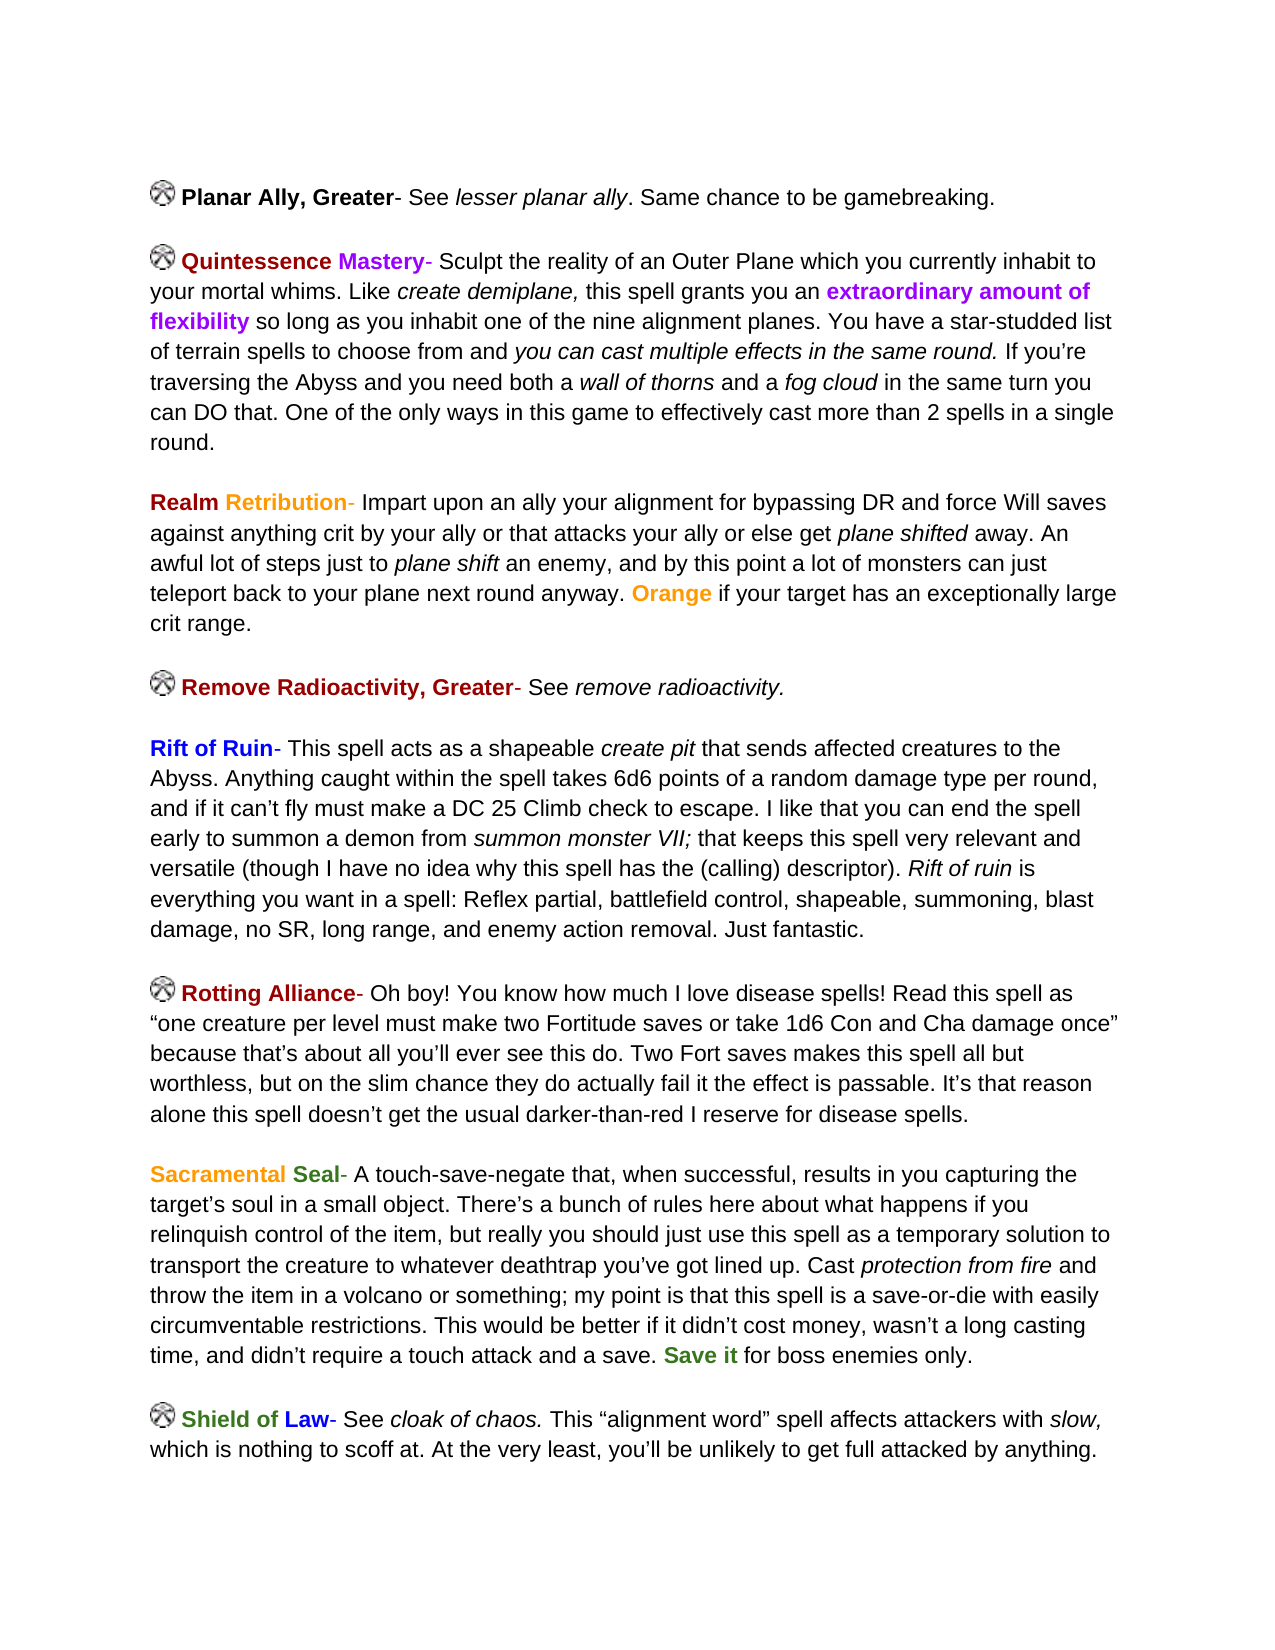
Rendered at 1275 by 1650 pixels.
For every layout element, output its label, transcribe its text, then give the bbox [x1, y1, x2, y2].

text Realm Retribution- Impart upon an ally your alignment for bypassing DR and force Will saves against anything crit by your ally or that attacks your ally or else get plane shifted away. An awful lot of steps just to plane shift an enemy, and by this point a lot of monsters can just teleport back to your plane next round anyway. Orange if your target has an exceptionally large crit range. [150, 489, 1125, 637]
text Sacramental Seal- A touch-save-negate that, when successful, results in you capturing the target’s soul in a small object. There’s a bunch of rules here about what happens if you relinquish control of the item, but really you should just use this spell as a temporary solution to transport the creature to whatever deathtrap you’ve got lined up. Cast protection from fire and throw the item in a volcano or something; my point is that this spell is a save-or-die with easily circumventable restrictions. This would be better if it didn’t cost money, wasn’t a long casting time, and didn’t require a touch attack and a save. Save it for boss enemies only. [150, 1161, 1125, 1369]
picture [150, 976, 175, 1002]
text Shield of Law- See cloak of chaos. This “alignment word” spell affects attackers with slow, which is nothing to scoff at. At the very least, you’ll be unlikely to get full attacked by anything. [150, 1403, 1125, 1463]
picture [150, 1402, 175, 1428]
text Planar Ally, Greater- See lesser planar ally. Same chance to be gamebreaking. [150, 180, 1125, 210]
text Rotting Alliance- Oh boy! You know how much I love disease spells! Read this spell as “one creature per level must make two Fortitude saves or take 1d6 Con and Cha damage once” because that’s about all you’ll ever see this do. Two Fort saves makes this spell all but worthless, but on the slim chance they do actually fail it the effect is passable. It’s that reason alone this spell doesn’t get the usual darker-than-red I reserve for disease spells. [150, 976, 1125, 1127]
text Quintessence Mastery- Sculpt the reality of an Outer Plane which you currently inhabit to your mortal whims. Like create demiplane, this spell grants you an extraordinary amount of flexibility so long as you inhabit one of the nine alignment planes. You have a star-studded list of terrain spells to choose from and you can cast multiple effects in the same round. If you’re traversing the Abyss and you need both a wall of thorns and a fog cloud in the same turn you can DO that. One of the only ways in this game to effectively cast more than 2 spells in a single round. [150, 244, 1125, 455]
text Remove Radioactivity, Greater- See remove radioactivity. [150, 671, 1125, 701]
picture [150, 244, 175, 270]
text Rift of Ruin- This spell acts as a shapeable create pit that sends affected creatures to the Abyss. Anything caught within the spell takes 6d6 points of a random damage type per round, and if it can’t fly must make a DC 25 Climb check to escape. I like that you can end the spell early to summon a demon from summon monster VII; that keeps this spell very relevant and versatile (though I have no idea why this spell has the (calling) descriptor). Rift of ruin is everything you want in a spell: Reflex partial, battlefield control, shapeable, summoning, blast damage, no SR, long range, and enemy action removal. Just fantastic. [150, 734, 1125, 942]
picture [150, 670, 175, 696]
picture [150, 180, 175, 206]
